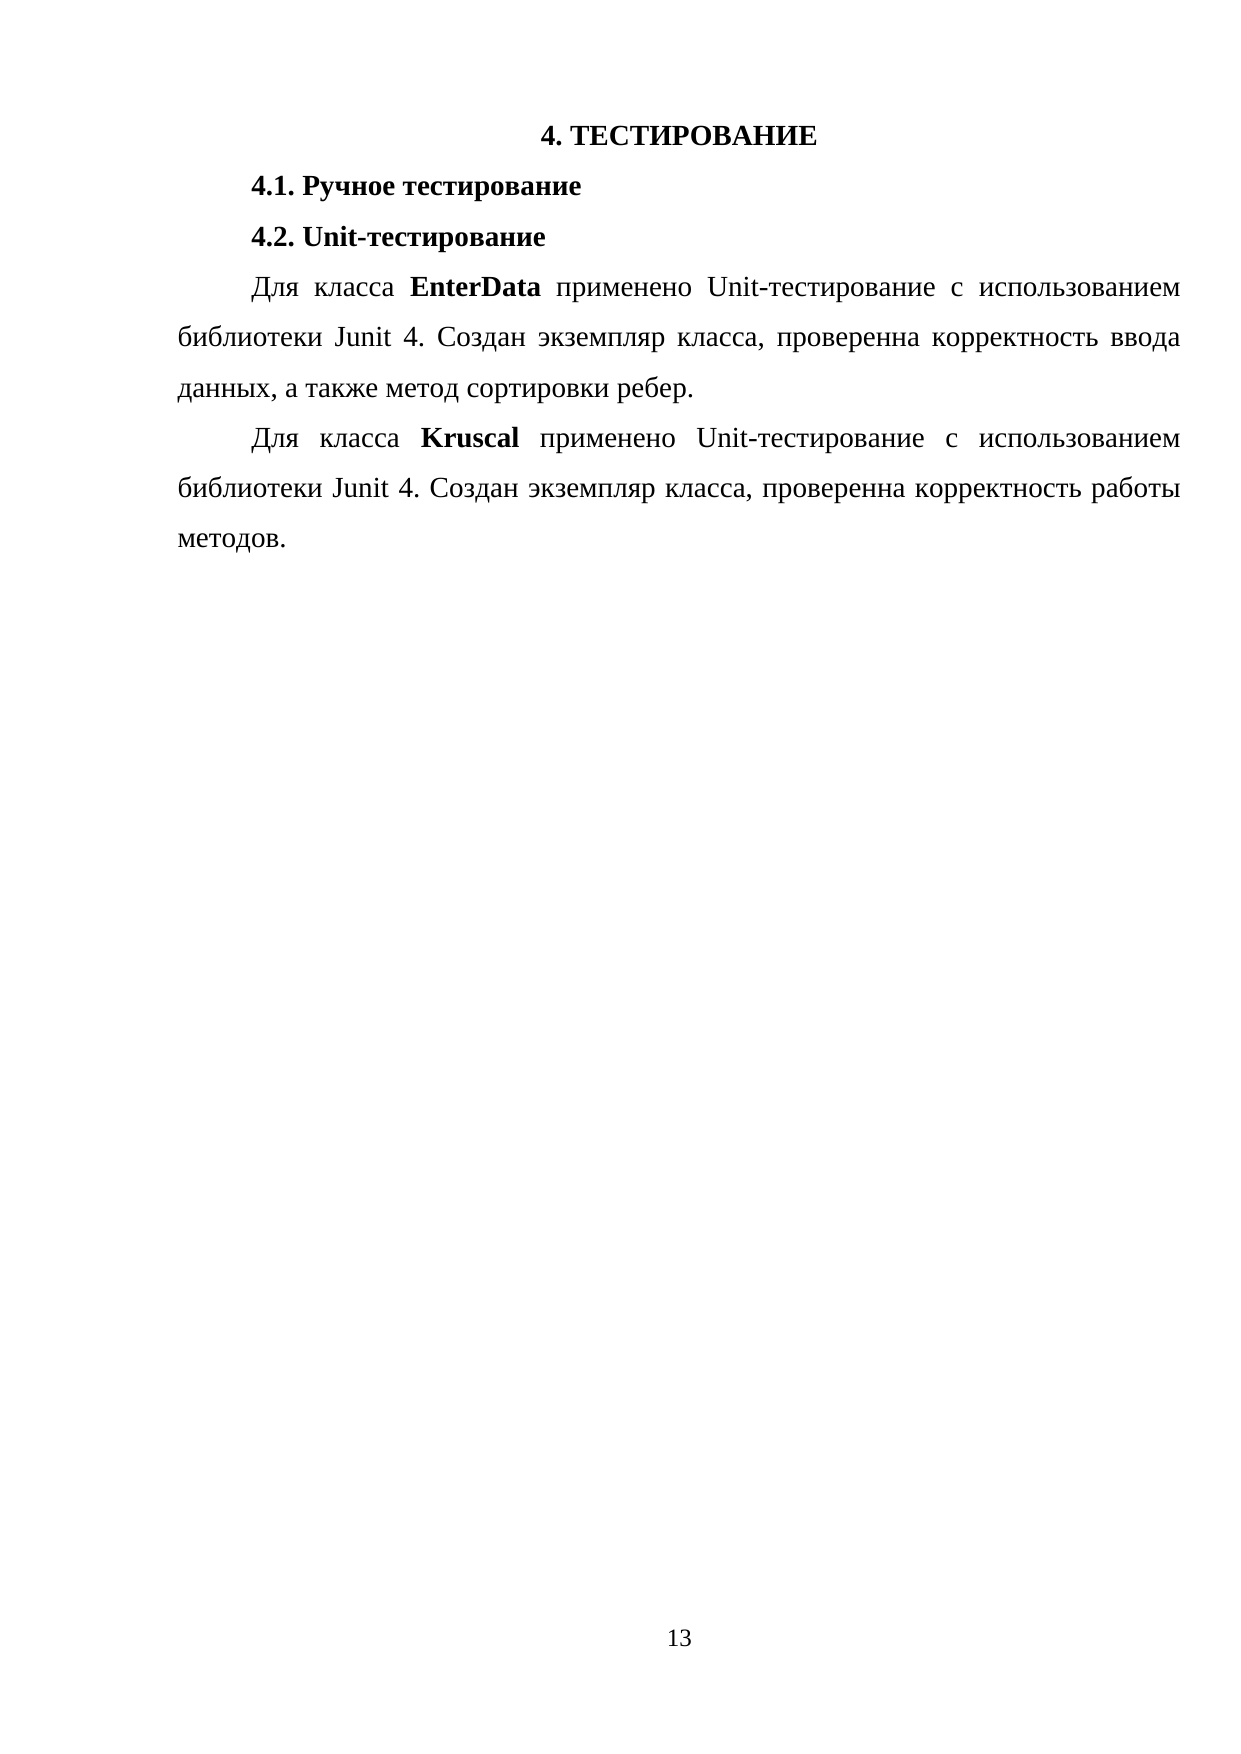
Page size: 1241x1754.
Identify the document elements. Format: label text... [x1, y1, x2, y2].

text 4. ТЕСТИРОВАНИЕ [177, 118, 1181, 152]
text 4.2. Unit-тестирование [177, 219, 1181, 252]
text Для класса EnterData применено Unit-тестирование с использованием библиотеки Junit 4. Создан экземпляр класса, проверенна корректность ввода данных, а также метод сортировки ребер. [177, 269, 1181, 403]
text Для класса Kruscal применено Unit-тестирование с использованием библиотеки Junit 4. Создан экземпляр класса, проверенна корректность работы методов. [177, 420, 1181, 554]
text 4.1. Ручное тестирование [177, 168, 1181, 202]
